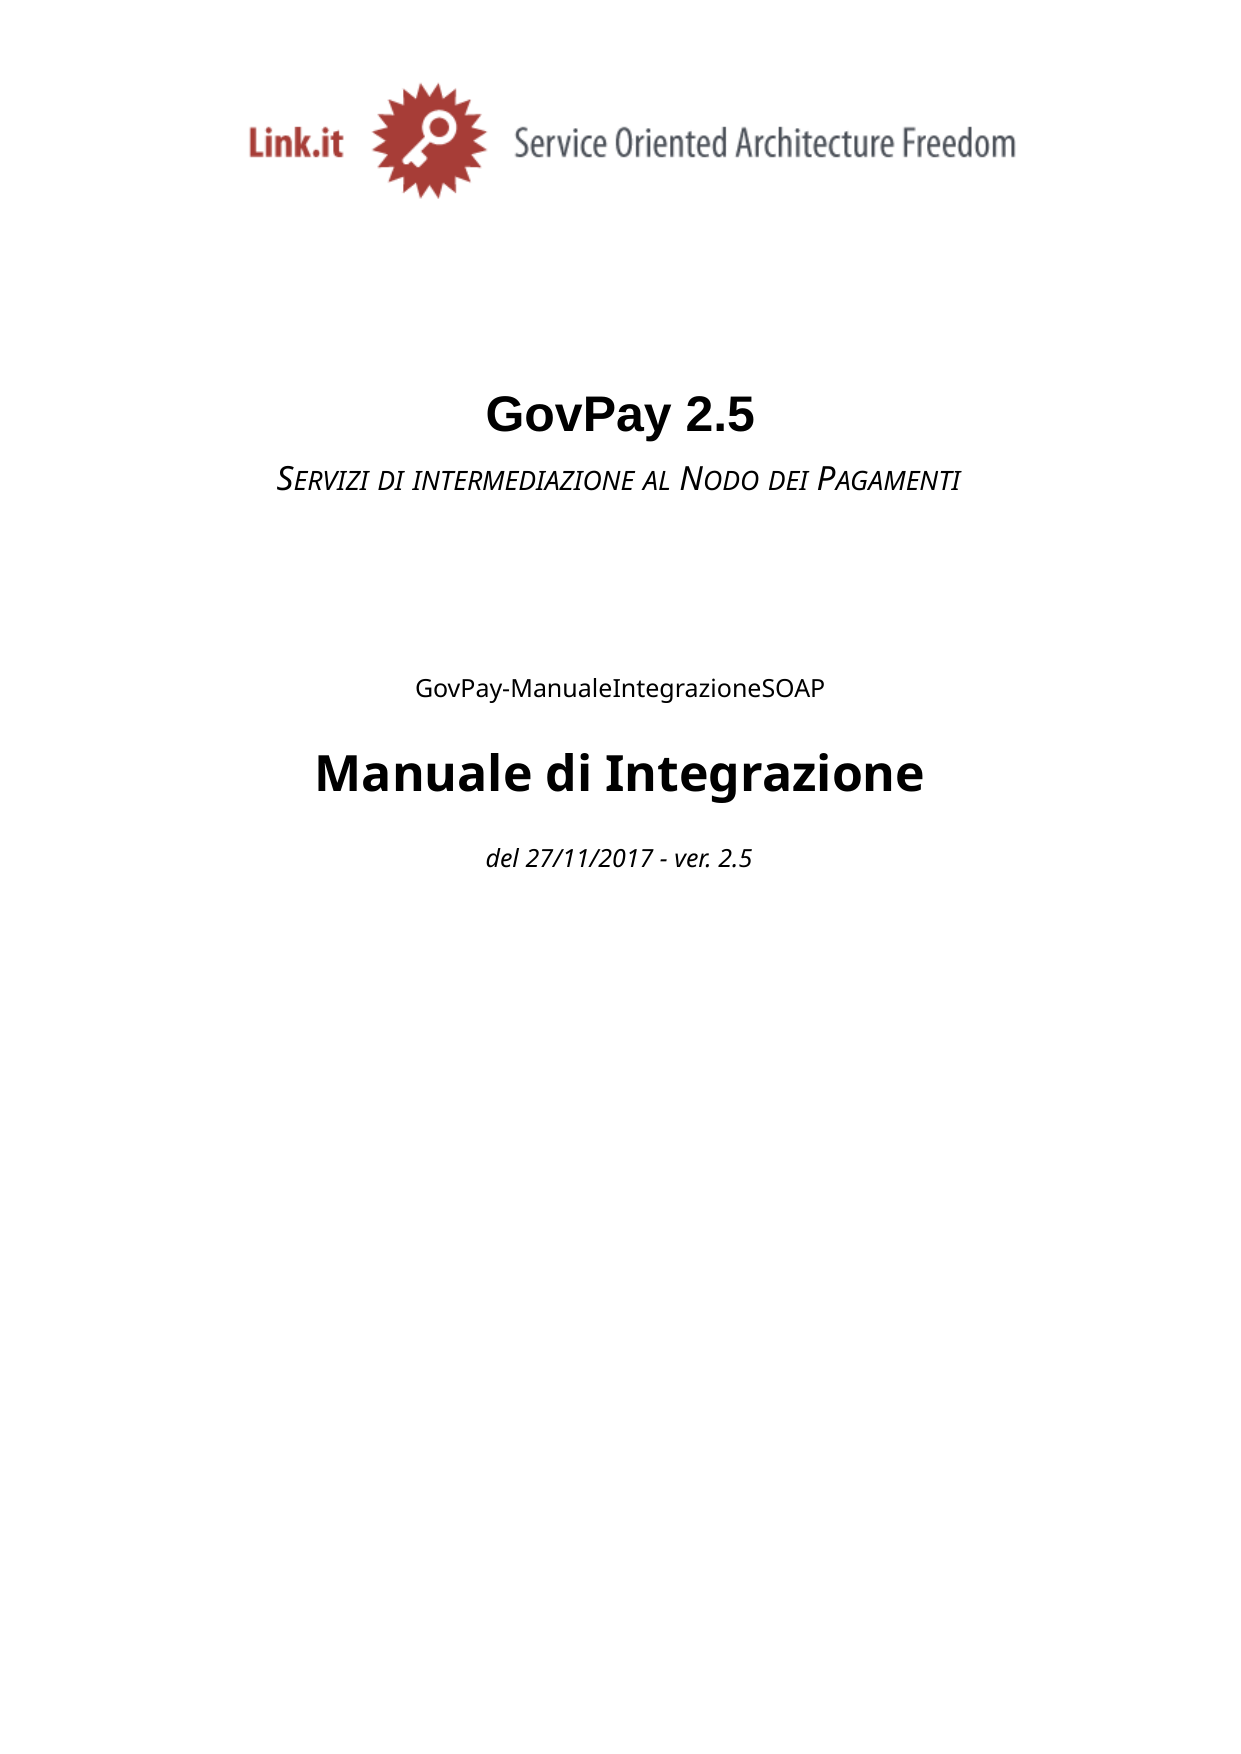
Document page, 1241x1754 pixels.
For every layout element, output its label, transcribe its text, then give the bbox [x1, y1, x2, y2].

subtitle GovPay 2.5 [118, 384, 1122, 442]
text Servizi di intermediazione al Nodo dei Pagamenti [118, 454, 1122, 500]
picture [118, 75, 1123, 209]
text Manuale di Integrazione [118, 738, 1122, 807]
text GovPay-ManualeIntegrazioneSOAP [118, 670, 1122, 704]
text del 27/11/2017 - ver. 2.5 [118, 841, 1122, 875]
